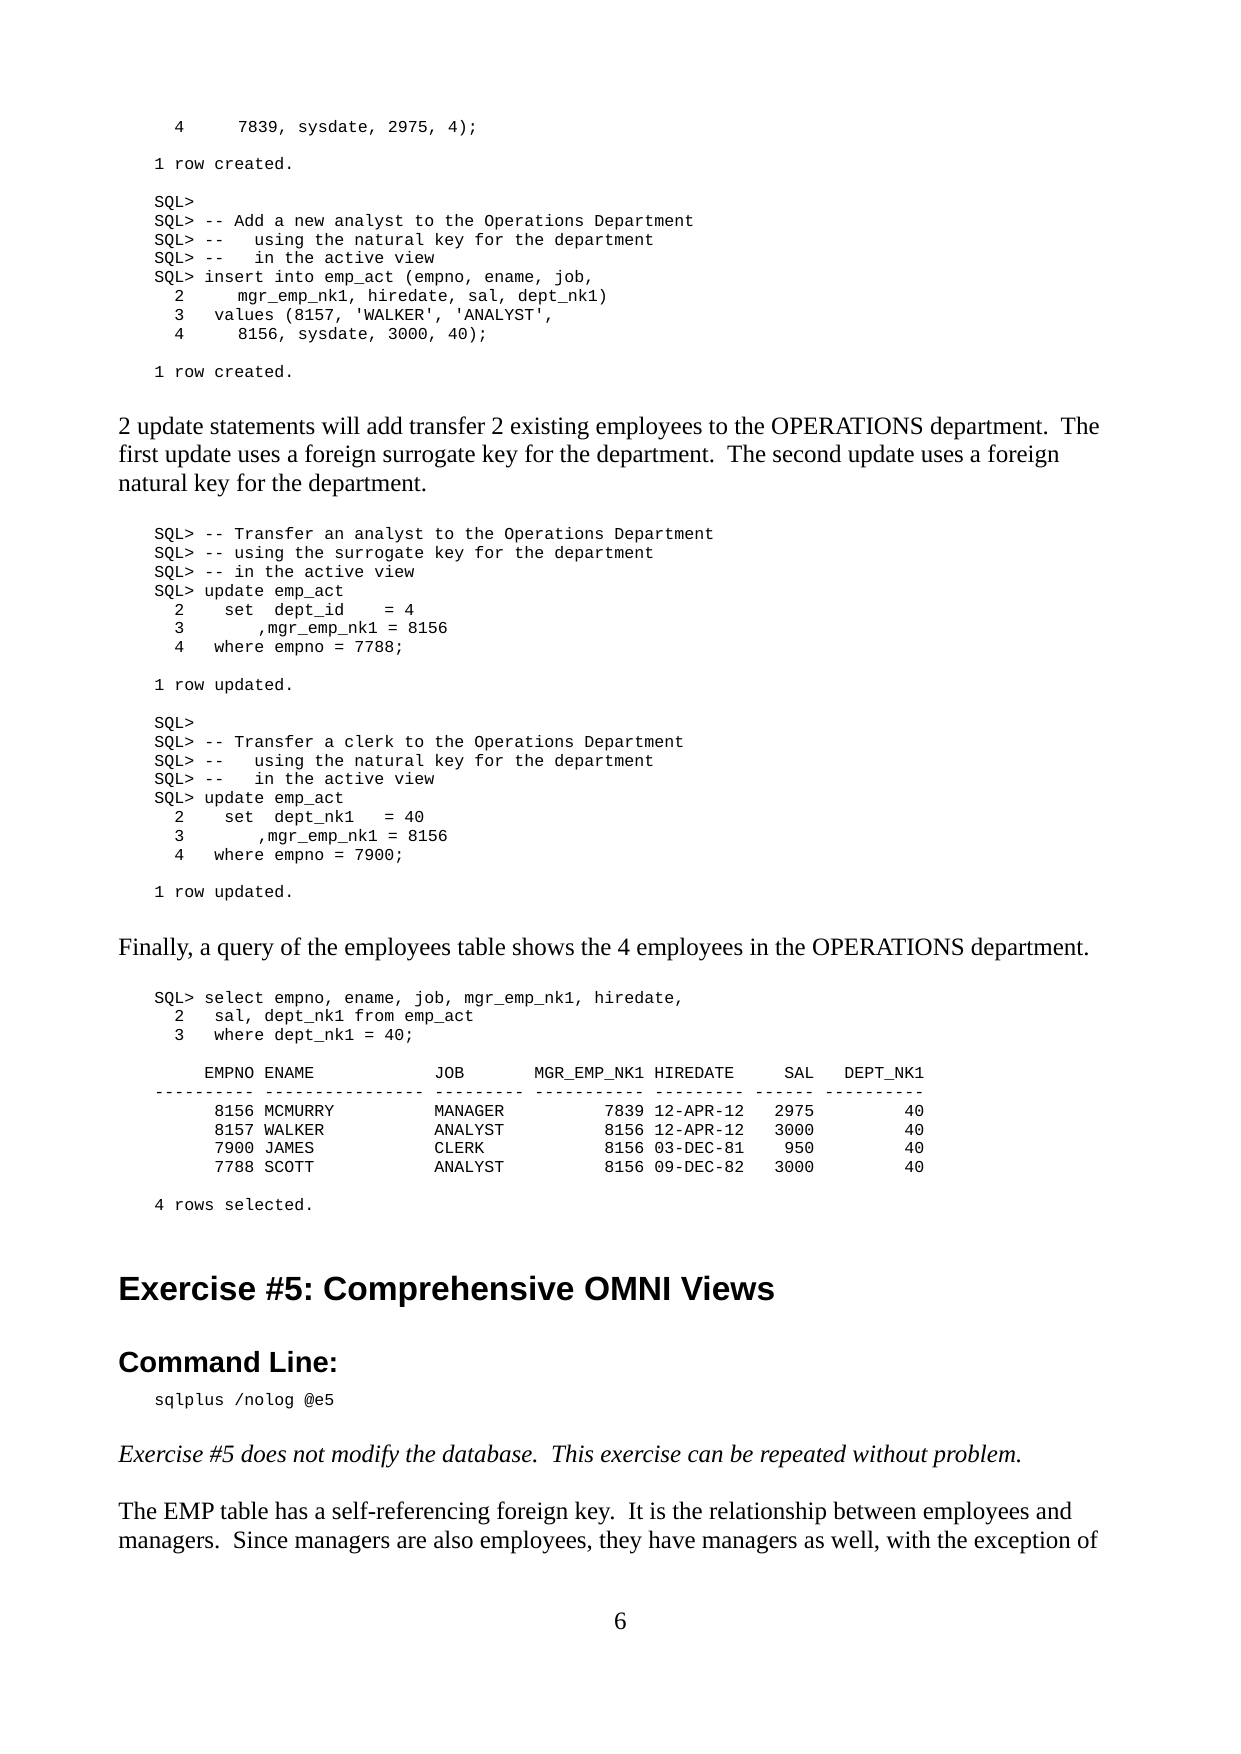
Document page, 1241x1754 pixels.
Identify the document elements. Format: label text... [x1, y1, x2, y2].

text SQL> insert into emp_act (empno, ename, job, [154, 269, 1086, 288]
text 4 where empno = 7900; [154, 846, 1086, 865]
text 8157 WALKER ANALYST 8156 12-APR-12 3000 40 [154, 1121, 1086, 1140]
text SQL> update emp_act [154, 582, 1086, 601]
text 2 mgr_emp_nk1, hiredate, sal, dept_nk1) [154, 288, 1086, 307]
text 1 row updated. [154, 677, 1086, 696]
text SQL> -- in the active view [154, 250, 1086, 269]
text ---------- ---------------- --------- ----------- --------- ------ ---------- [154, 1083, 1086, 1102]
text SQL> -- using the surrogate key for the department [154, 545, 1086, 563]
subtitle Command Line: [118, 1345, 1122, 1379]
text Exercise #5 does not modify the database. This exercise can be repeated without problem. [118, 1439, 1122, 1468]
text 4 rows selected. [154, 1197, 1086, 1215]
text SQL> update emp_act [154, 790, 1086, 809]
text 2 set dept_id = 4 [154, 601, 1086, 620]
text 3 ,mgr_emp_nk1 = 8156 [154, 620, 1086, 639]
text SQL> -- using the natural key for the department [154, 752, 1086, 771]
text 2 set dept_nk1 = 40 [154, 809, 1086, 827]
subtitle Exercise #5: Comprehensive OMNI Views [118, 1269, 1122, 1308]
text 1 row created. [154, 156, 1086, 175]
text 4 where empno = 7788; [154, 639, 1086, 658]
text 4 7839, sysdate, 2975, 4); [154, 118, 1086, 137]
text Finally, a query of the employees table shows the 4 employees in the OPERATIONS department. [118, 932, 1122, 960]
text SQL> select empno, ename, job, mgr_emp_nk1, hiredate, [154, 989, 1086, 1008]
text SQL> [154, 714, 1086, 733]
text 7788 SCOTT ANALYST 8156 09-DEC-82 3000 40 [154, 1159, 1086, 1178]
text sqlplus /nolog @e5 [154, 1391, 1086, 1410]
text 1 row updated. [154, 884, 1086, 903]
text SQL> -- Add a new analyst to the Operations Department [154, 212, 1086, 231]
text SQL> -- in the active view [154, 563, 1086, 582]
text The EMP table has a self-referencing foreign key. It is the relationship between employees and managers. Since managers are also employees, they have managers as well, with the exception of [118, 1496, 1122, 1554]
text SQL> -- using the natural key for the department [154, 231, 1086, 250]
text 7900 JAMES CLERK 8156 03-DEC-81 950 40 [154, 1140, 1086, 1159]
text 4 8156, sysdate, 3000, 40); [154, 326, 1086, 344]
text 2 update statements will add transfer 2 existing employees to the OPERATIONS department. The first update uses a foreign surrogate key for the department. The second update uses a foreign natural key for the department. [118, 411, 1122, 497]
text 8156 MCMURRY MANAGER 7839 12-APR-12 2975 40 [154, 1102, 1086, 1121]
text SQL> -- Transfer an analyst to the Operations Department [154, 526, 1086, 545]
text 2 sal, dept_nk1 from emp_act [154, 1008, 1086, 1027]
text 3 values (8157, 'WALKER', 'ANALYST', [154, 307, 1086, 326]
text SQL> -- in the active view [154, 771, 1086, 790]
text 3 where dept_nk1 = 40; [154, 1027, 1086, 1046]
text SQL> -- Transfer a clerk to the Operations Department [154, 733, 1086, 752]
text EMPNO ENAME JOB MGR_EMP_NK1 HIREDATE SAL DEPT_NK1 [154, 1064, 1086, 1083]
text SQL> [154, 193, 1086, 212]
text 3 ,mgr_emp_nk1 = 8156 [154, 827, 1086, 846]
text 1 row created. [154, 363, 1086, 382]
